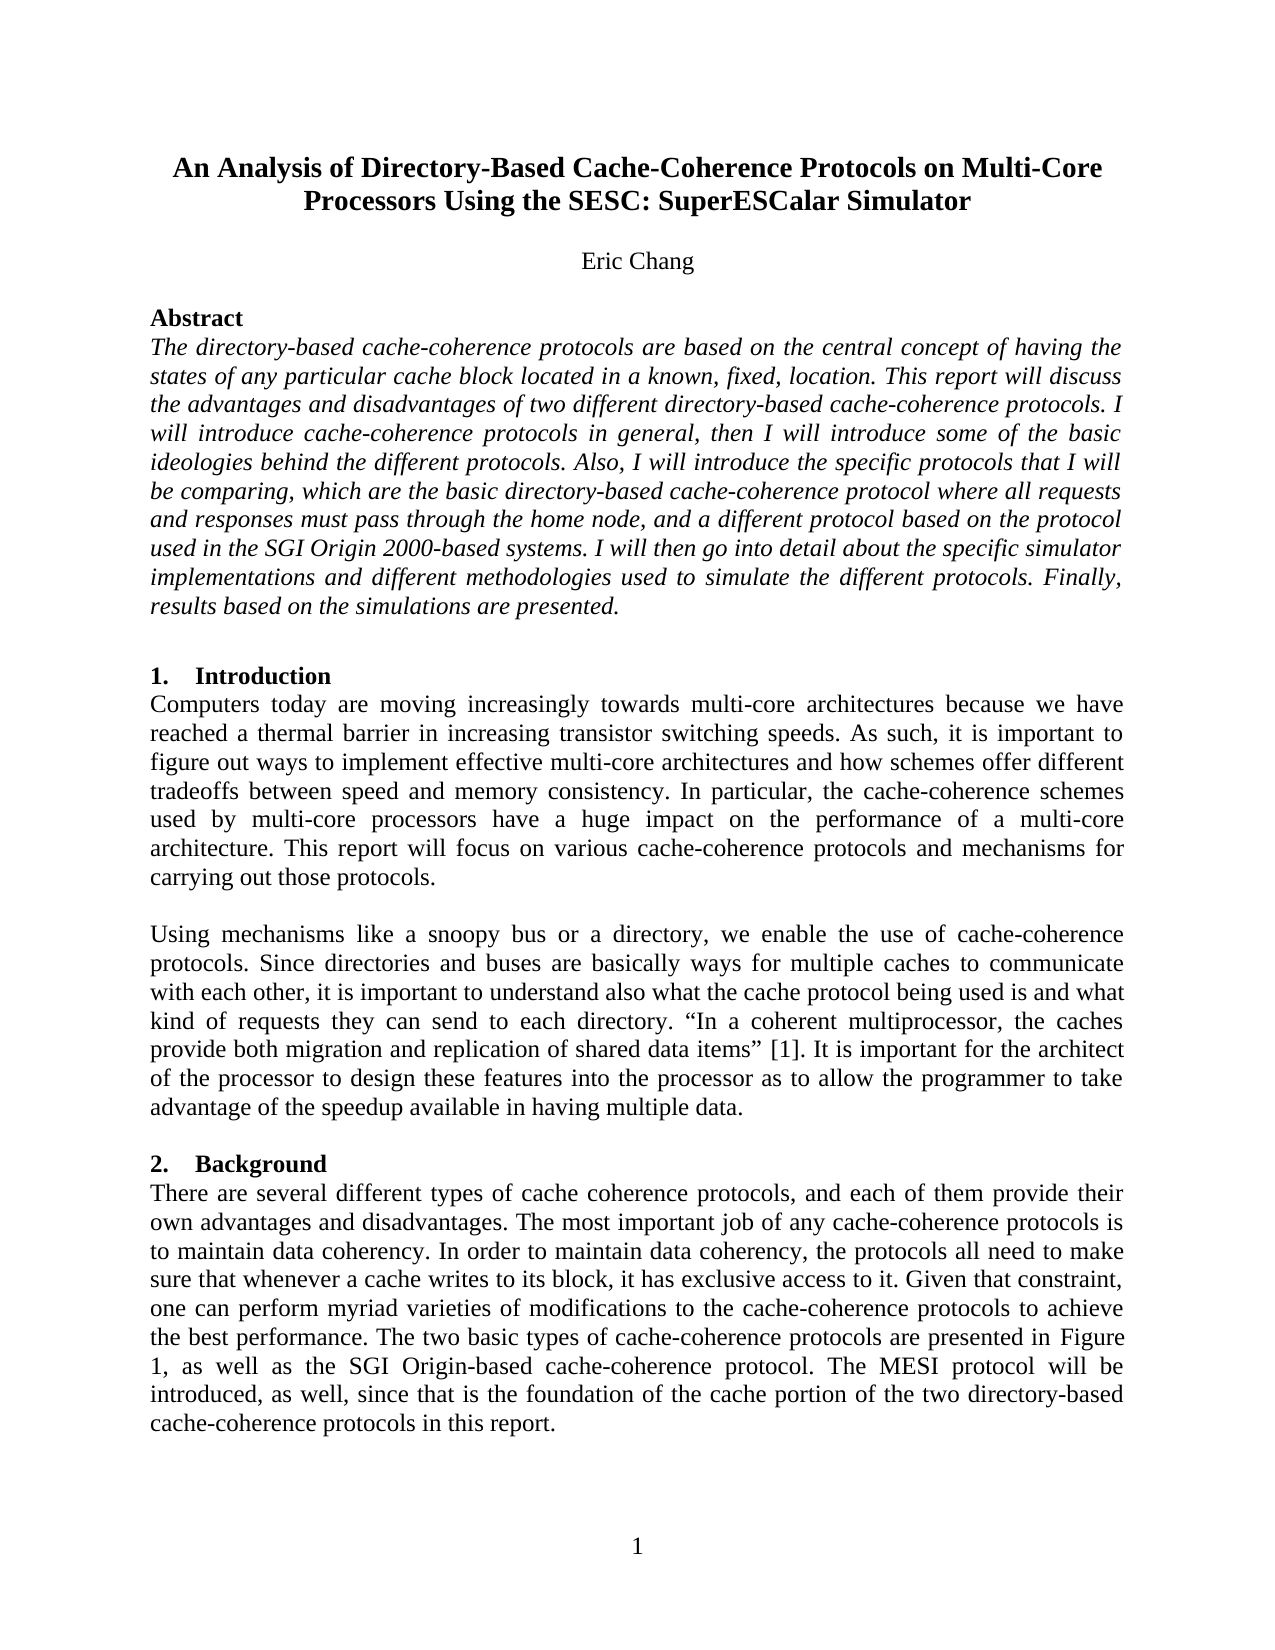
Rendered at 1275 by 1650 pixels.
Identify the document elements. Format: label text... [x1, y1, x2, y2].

subtitle An Analysis of Directory-Based Cache-Coherence Protocols on Multi-Core Processors Using the SESC: SuperESCalar Simulator [150, 150, 1125, 217]
text Abstract [150, 303, 1125, 332]
subtitle Background [150, 1149, 1125, 1178]
text Using mechanisms like a snoopy bus or a directory, we enable the use of cache-coherence protocols. Since directories and buses are basically ways for multiple caches to communicate with each other, it is important to understand also what the cache protocol being used is and what kind of requests they can send to each directory. “In a coherent multiprocessor, the caches provide both migration and replication of shared data items” [1]. It is important for the architect of the processor to design these features into the processor as to allow the programmer to take advantage of the speedup available in having multiple data. [150, 919, 1125, 1121]
text Eric Chang [150, 246, 1125, 274]
text The directory-based cache-coherence protocols are based on the central concept of having the states of any particular cache block located in a known, fixed, location. This report will discuss the advantages and disadvantages of two different directory-based cache-coherence protocols. I will introduce cache-coherence protocols in general, then I will introduce some of the basic ideologies behind the different protocols. Also, I will introduce the specific protocols that I will be comparing, which are the basic directory-based cache-coherence protocol where all requests and responses must pass through the home node, and a different protocol based on the protocol used in the SGI Origin 2000-based systems. I will then go into detail about the specific simulator implementations and different methodologies used to simulate the different protocols. Finally, results based on the simulations are presented. [150, 332, 1125, 619]
subtitle Introduction [150, 661, 1125, 689]
text There are several different types of cache coherence protocols, and each of them provide their own advantages and disadvantages. The most important job of any cache-coherence protocols is to maintain data coherency. In order to maintain data coherency, the protocols all need to make sure that whenever a cache writes to its block, it has exclusive access to it. Given that constraint, one can perform myriad varieties of modifications to the cache-coherence protocols to achieve the best performance. The two basic types of cache-coherence protocols are presented in Figure 1, as well as the SGI Origin-based cache-coherence protocol. The MESI protocol will be introduced, as well, since that is the foundation of the cache portion of the two directory-based cache-coherence protocols in this report. [150, 1178, 1125, 1437]
text Computers today are moving increasingly towards multi-core architectures because we have reached a thermal barrier in increasing transistor switching speeds. As such, it is important to figure out ways to implement effective multi-core architectures and how schemes offer different tradeoffs between speed and memory consistency. In particular, the cache-coherence schemes used by multi-core processors have a huge impact on the performance of a multi-core architecture. This report will focus on various cache-coherence protocols and mechanisms for carrying out those protocols. [150, 689, 1125, 891]
